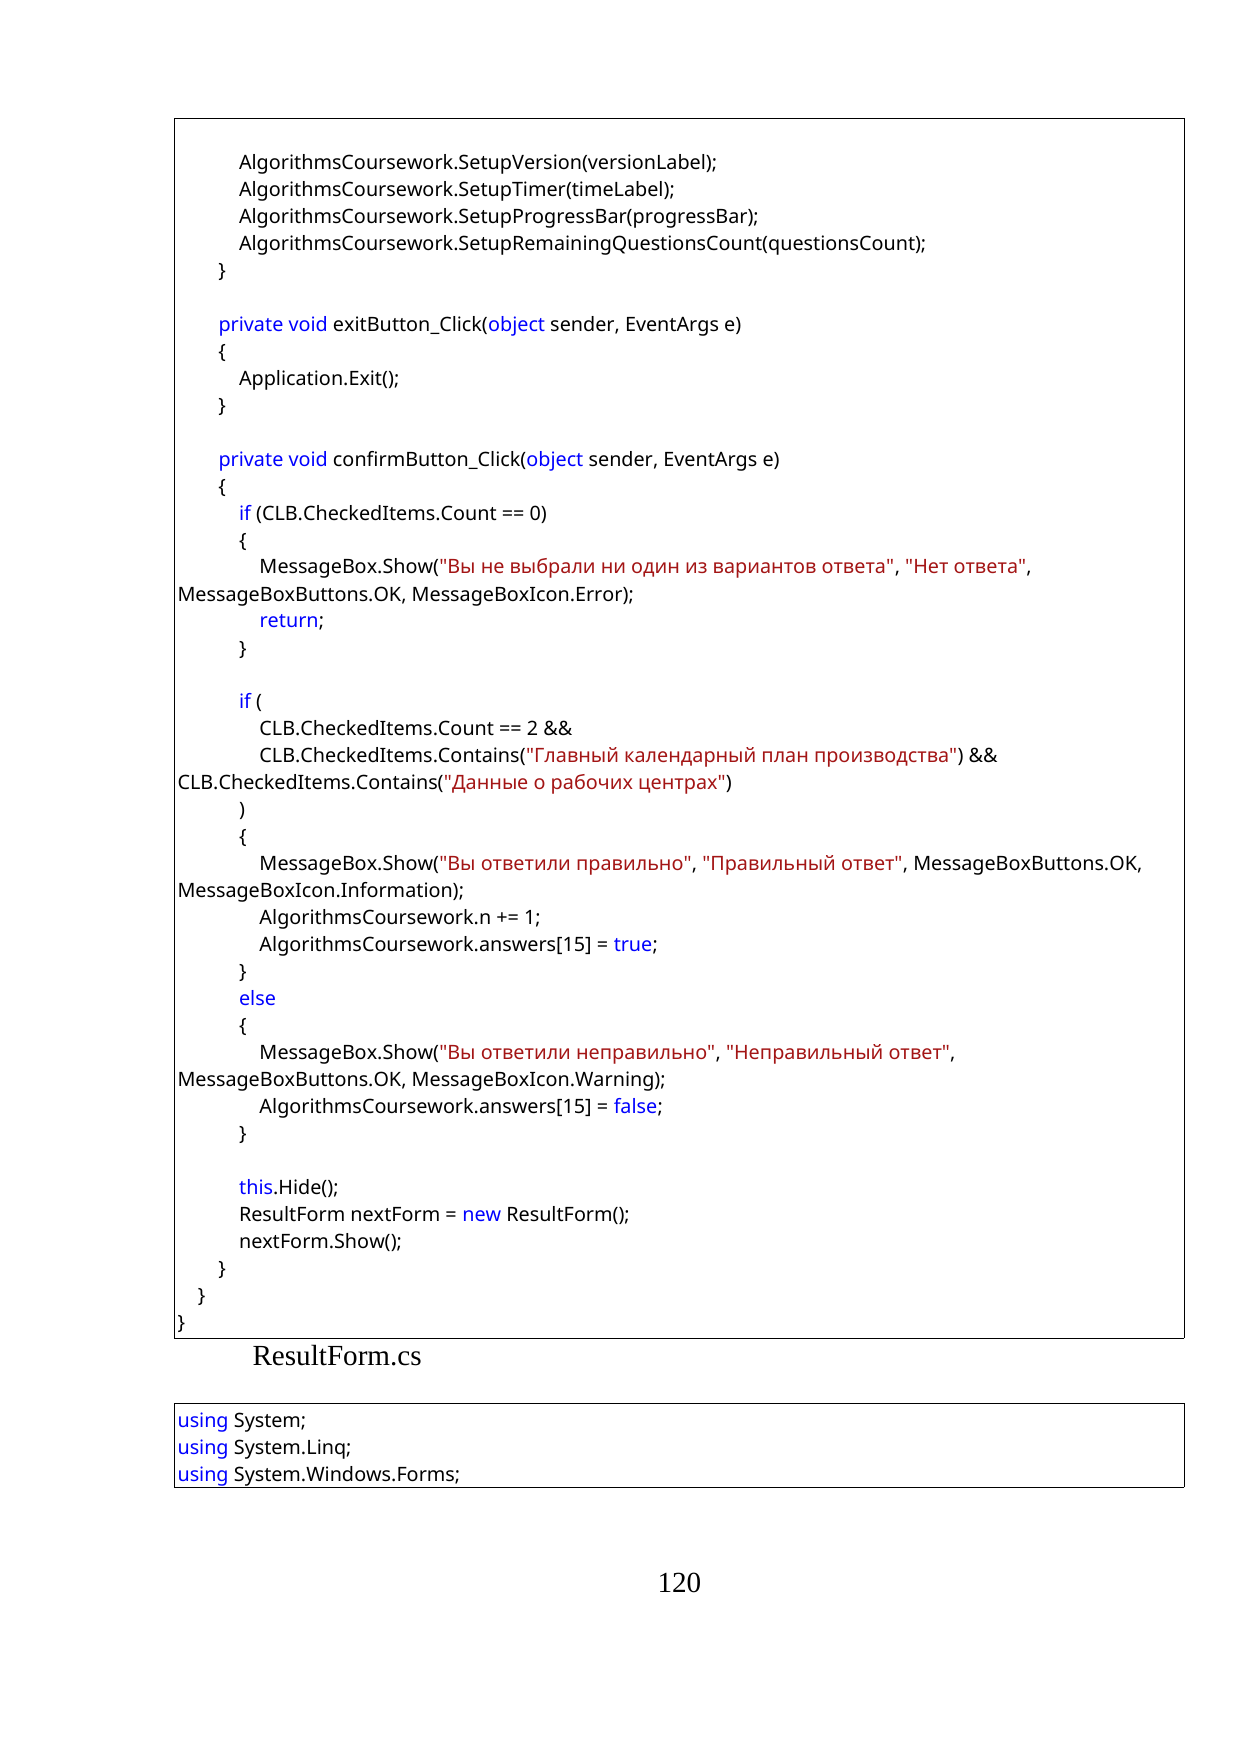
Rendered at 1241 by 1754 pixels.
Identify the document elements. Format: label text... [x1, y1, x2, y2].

text AlgorithmsCoursework.SetupVersion(versionLabel); [177, 148, 1181, 175]
text } [175, 1305, 1184, 1338]
text } [177, 1281, 1181, 1305]
text } [177, 1119, 1181, 1146]
text AlgorithmsCoursework.n += 1; [177, 903, 1181, 931]
text ResultForm.cs [177, 1339, 1181, 1372]
text using System; [175, 1404, 1184, 1433]
text using System.Linq; [177, 1433, 1181, 1460]
text CLB.CheckedItems.Contains("Главный календарный план производства") && CLB.CheckedItems.Contains("Данные о рабочих центрах") [177, 742, 1181, 796]
text this.Hide(); [177, 1173, 1181, 1200]
text } [177, 256, 1181, 283]
text private void exitButton_Click(object sender, EventArgs e) [177, 310, 1181, 337]
text { [177, 1011, 1181, 1038]
text { [177, 337, 1181, 364]
text { [177, 823, 1181, 849]
text using System.Windows.Forms; [177, 1460, 1181, 1487]
text { [177, 526, 1181, 553]
text { [177, 472, 1181, 499]
text AlgorithmsCoursework.SetupProgressBar(progressBar); [177, 202, 1181, 229]
text MessageBox.Show("Вы ответили неправильно", "Неправильный ответ", MessageBoxButtons.OK, MessageBoxIcon.Warning); [177, 1038, 1181, 1092]
text else [177, 984, 1181, 1011]
text if (CLB.CheckedItems.Count == 0) [177, 499, 1181, 526]
text if ( [177, 688, 1181, 715]
text AlgorithmsCoursework.SetupTimer(timeLabel); [177, 175, 1181, 202]
text AlgorithmsCoursework.answers[15] = true; [177, 931, 1181, 957]
text private void confirmButton_Click(object sender, EventArgs e) [177, 445, 1181, 472]
text AlgorithmsCoursework.SetupRemainingQuestionsCount(questionsCount); [177, 229, 1181, 256]
text MessageBox.Show("Вы ответили правильно", "Правильный ответ", MessageBoxButtons.OK, MessageBoxIcon.Information); [177, 849, 1181, 903]
text } [177, 1254, 1181, 1281]
text ResultForm nextForm = new ResultForm(); [177, 1200, 1181, 1227]
text MessageBox.Show("Вы не выбрали ни один из вариантов ответа", "Нет ответа", MessageBoxButtons.OK, MessageBoxIcon.Error); [177, 553, 1181, 607]
text } [177, 957, 1181, 984]
text nextForm.Show(); [177, 1227, 1181, 1254]
text AlgorithmsCoursework.answers[15] = false; [177, 1092, 1181, 1119]
text } [177, 634, 1181, 661]
text return; [177, 607, 1181, 634]
text Application.Exit(); [177, 364, 1181, 391]
text CLB.CheckedItems.Count == 2 && [177, 715, 1181, 742]
text ) [177, 796, 1181, 823]
text } [177, 391, 1181, 418]
